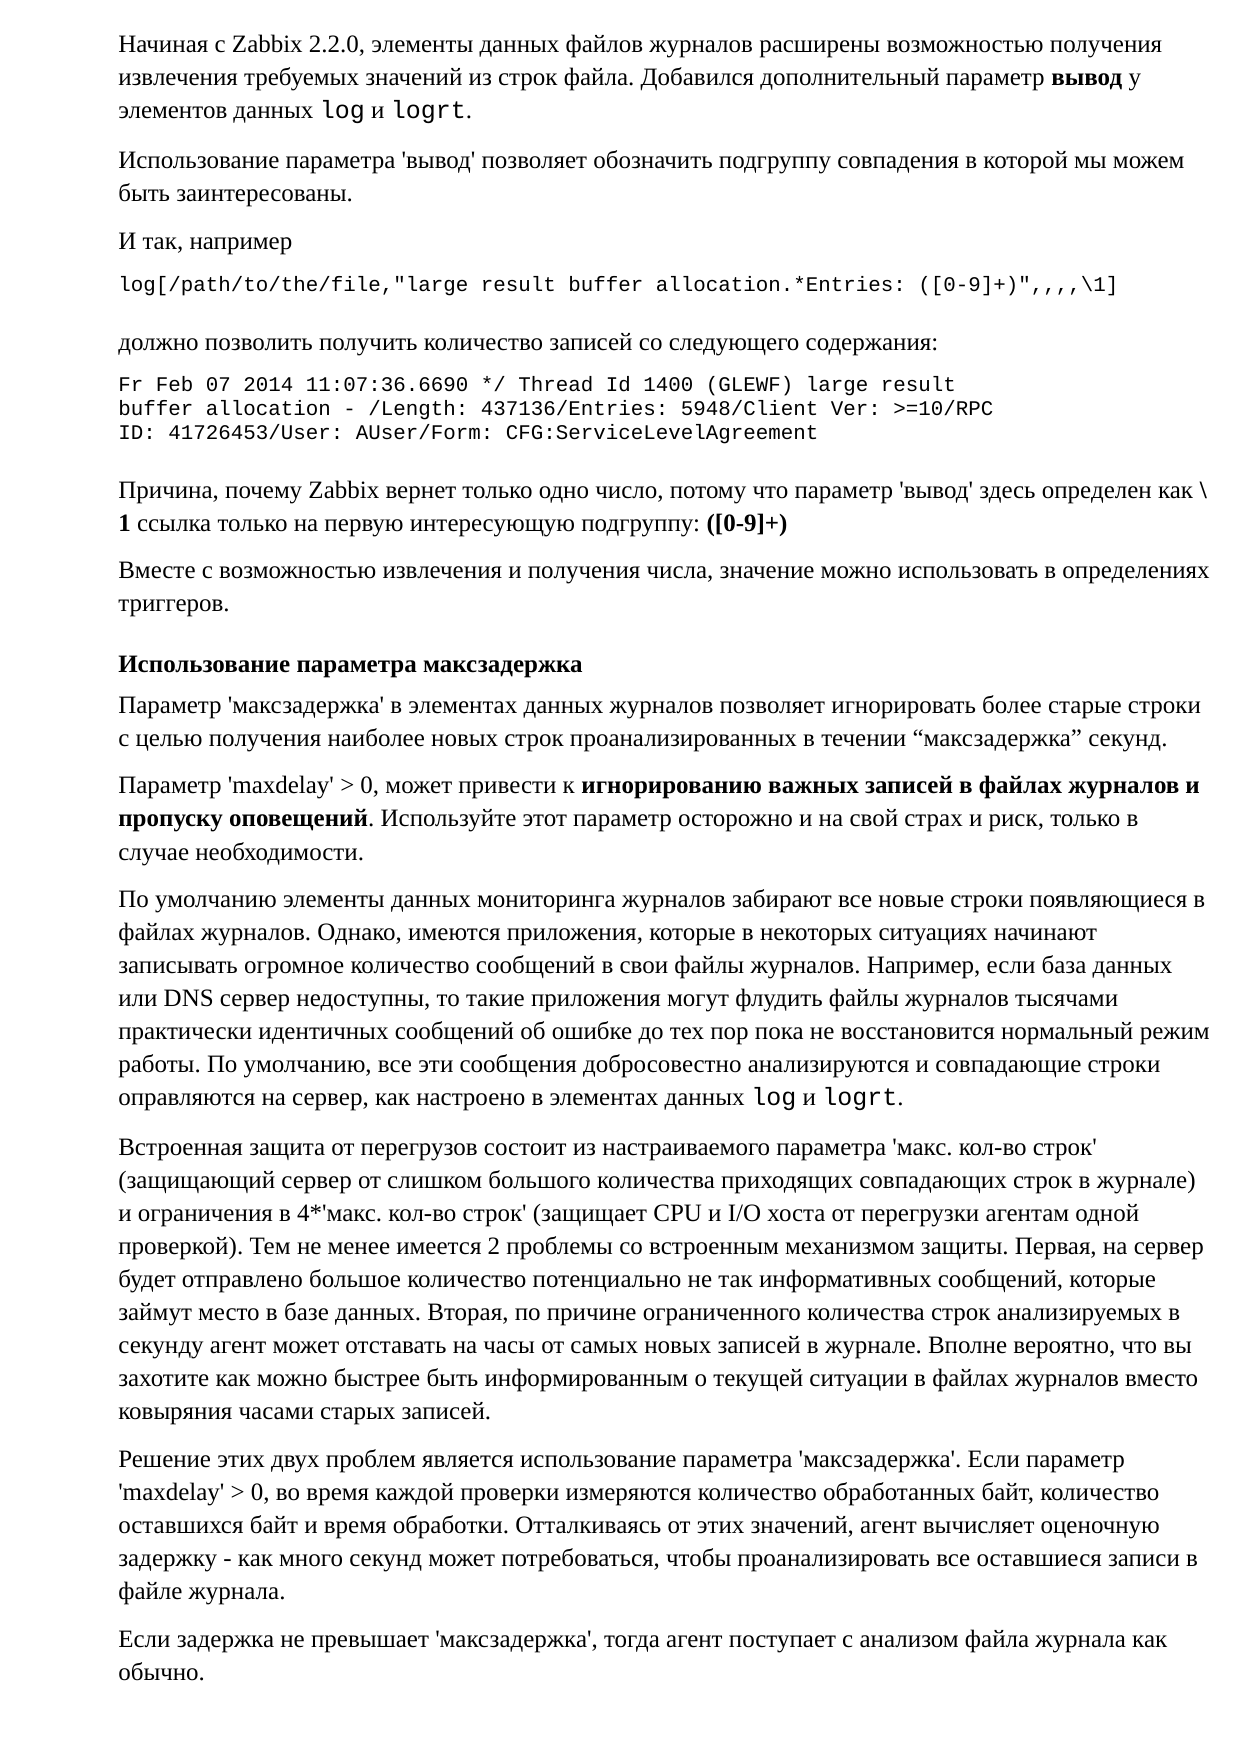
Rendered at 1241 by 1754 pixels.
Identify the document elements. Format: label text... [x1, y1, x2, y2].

text buffer allocation - /Length: 437136/Entries: 5948/Client Ver: >=10/RPC [118, 398, 1211, 422]
text Решение этих двух проблем является использование параметра 'максзадержка'. Если параметр 'maxdelay' > 0, во время каждой проверки измеряются количество обработанных байт, количество оставшихся байт и время обработки. Отталкиваясь от этих значений, агент вычисляет оценочную задержку - как много секунд может потребоваться, чтобы проанализировать все оставшиеся записи в файле журнала. [118, 1444, 1211, 1605]
text Параметр 'maxdelay' > 0, может привести к игнорированию важных записей в файлах журналов и пропуску оповещений. Используйте этот параметр осторожно и на свой страх и риск, только в случае необходимости. [118, 771, 1211, 865]
subtitle Использование параметра максзадержка [118, 649, 1211, 677]
text Fr Feb 07 2014 11:07:36.6690 */ Thread Id 1400 (GLEWF) large result [118, 374, 1211, 398]
text Использование параметра 'вывод' позволяет обозначить подгруппу совпадения в которой мы можем быть заинтересованы. [118, 146, 1211, 207]
text ID: 41726453/User: AUser/Form: CFG:ServiceLevelAgreement [118, 422, 1211, 445]
text Вместе с возможностью извлечения и получения числа, значение можно использовать в определениях триггеров. [118, 556, 1211, 617]
text Если задержка не превышает 'максзадержка', тогда агент поступает с анализом файла журнала как обычно. [118, 1624, 1211, 1686]
text log[/path/to/the/file,"large result buffer allocation.*Entries: ([0-9]+)",,,,\1] [118, 274, 1211, 297]
text Причина, почему Zabbix вернет только одно число, потому что параметр 'вывод' здесь определен как \1 ссылка только на первую интересующую подгруппу: ([0-9]+) [118, 475, 1211, 537]
text Параметр 'максзадержка' в элементах данных журналов позволяет игнорировать более старые строки с целью получения наиболее новых строк проанализированных в течении “максзадержка” секунд. [118, 690, 1211, 752]
text И так, например [118, 226, 1211, 255]
text Встроенная защита от перегрузов состоит из настраиваемого параметра 'макс. кол-во строк' (защищающий сервер от слишком большого количества приходящих совпадающих строк в журнале) и ограничения в 4*'макс. кол-во строк' (защищает CPU и I/O хоста от перегрузки агентам одной проверкой). Тем не менее имеется 2 проблемы со встроенным механизмом защиты. Первая, на сервер будет отправлено большое количество потенциально не так информативных сообщений, которые займут место в базе данных. Вторая, по причине ограниченного количества строк анализируемых в секунду агент может отставать на часы от самых новых записей в журнале. Вполне вероятно, что вы захотите как можно быстрее быть информированным о текущей ситуации в файлах журналов вместо ковыряния часами старых записей. [118, 1132, 1211, 1425]
text Начиная с Zabbix 2.2.0, элементы данных файлов журналов расширены возможностью получения извлечения требуемых значений из строк файла. Добавился дополнительный параметр вывод у элементов данных log и logrt. [118, 29, 1211, 126]
text По умолчанию элементы данных мониторинга журналов забирают все новые строки появляющиеся в файлах журналов. Однако, имеются приложения, которые в некоторых ситуациях начинают записывать огромное количество сообщений в свои файлы журналов. Например, если база данных или DNS сервер недоступны, то такие приложения могут флудить файлы журналов тысячами практически идентичных сообщений об ошибке до тех пор пока не восстановится нормальный режим работы. По умолчанию, все эти сообщения добросовестно анализируются и совпадающие строки оправляются на сервер, как настроено в элементах данных log и logrt. [118, 884, 1211, 1113]
text должно позволить получить количество записей со следующего содержания: [118, 327, 1211, 356]
